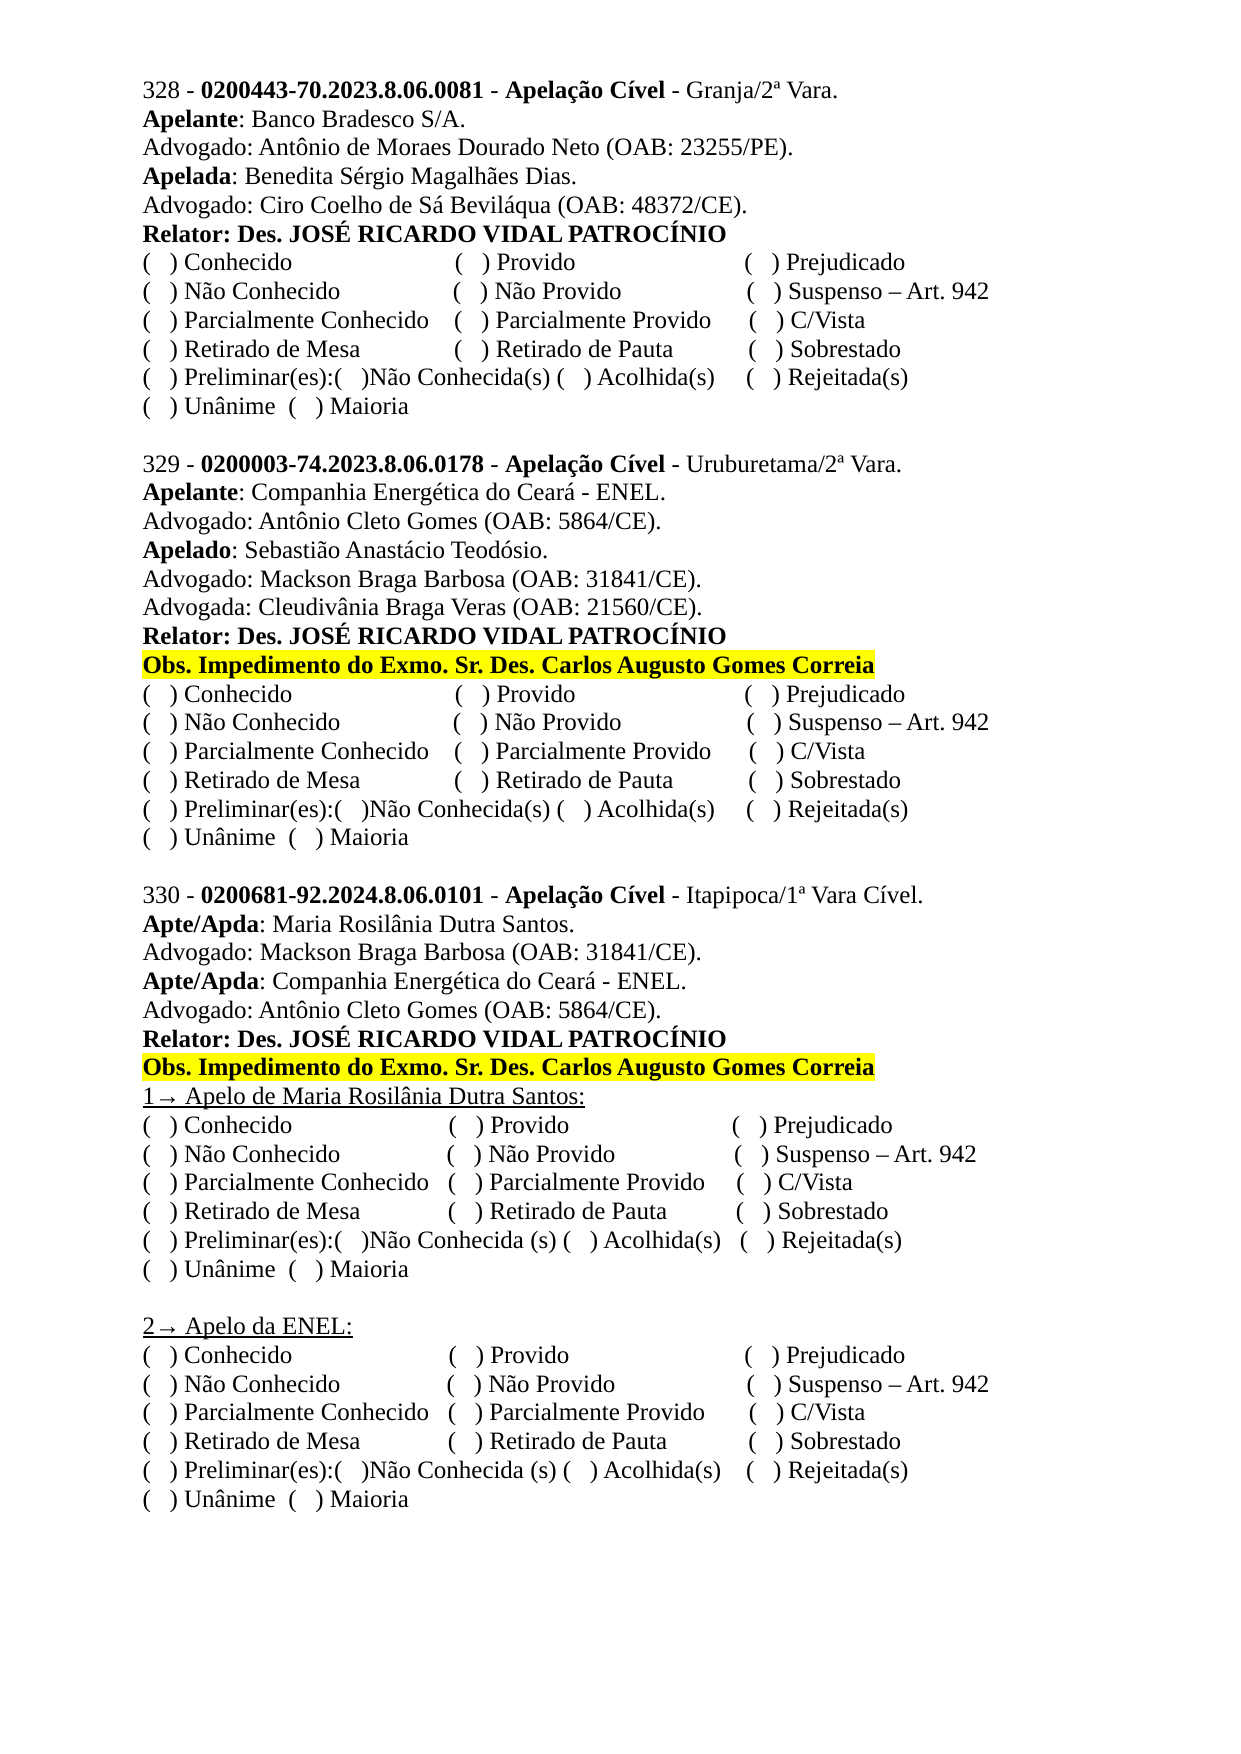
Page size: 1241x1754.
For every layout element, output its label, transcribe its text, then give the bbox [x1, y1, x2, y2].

text ( ) Conhecido ( ) Provido ( ) Prejudicado [142, 247, 1141, 276]
text ( ) Conhecido ( ) Provido ( ) Prejudicado [142, 1340, 1141, 1369]
text Advogada: Cleudivânia Braga Veras (OAB: 21560/CE). [142, 592, 1141, 621]
text ( ) Não Conhecido ( ) Não Provido ( ) Suspenso – Art. 942 [142, 707, 1158, 736]
text 329 - 0200003-74.2023.8.06.0178 - Apelação Cível - Uruburetama/2ª Vara. [142, 449, 1141, 477]
text 328 - 0200443-70.2023.8.06.0081 - Apelação Cível - Granja/2ª Vara. [142, 75, 1141, 104]
text Advogado: Mackson Braga Barbosa (OAB: 31841/CE). [142, 564, 1141, 592]
text ( ) Não Conhecido ( ) Não Provido ( ) Suspenso – Art. 942 [142, 1369, 1158, 1397]
text ( ) Não Conhecido ( ) Não Provido ( ) Suspenso – Art. 942 [142, 276, 1158, 305]
text ( ) Preliminar(es):( )Não Conhecida(s) ( ) Acolhida(s) ( ) Rejeitada(s) [142, 794, 1158, 822]
text ( ) Unânime ( ) Maioria [142, 391, 1158, 420]
text ( ) Retirado de Mesa ( ) Retirado de Pauta ( ) Sobrestado [142, 765, 1158, 794]
text ( ) Parcialmente Conhecido ( ) Parcialmente Provido ( ) C/Vista [142, 736, 1158, 765]
text ( ) Parcialmente Conhecido ( ) Parcialmente Provido ( ) C/Vista [142, 305, 1158, 334]
text Relator: Des. JOSÉ RICARDO VIDAL PATROCÍNIO [142, 621, 1141, 650]
text ( ) Unânime ( ) Maioria [142, 822, 1158, 851]
text ( ) Retirado de Mesa ( ) Retirado de Pauta ( ) Sobrestado [142, 1196, 1158, 1225]
text Apelante: Banco Bradesco S/A. [142, 104, 1141, 132]
text Apelante: Companhia Energética do Ceará - ENEL. [142, 477, 1141, 506]
text ( ) Parcialmente Conhecido ( ) Parcialmente Provido ( ) C/Vista [142, 1167, 1158, 1196]
text ( ) Não Conhecido ( ) Não Provido ( ) Suspenso – Art. 942 [142, 1139, 1158, 1167]
text Advogado: Ciro Coelho de Sá Beviláqua (OAB: 48372/CE). [142, 190, 1141, 219]
text ( ) Preliminar(es):( )Não Conhecida (s) ( ) Acolhida(s) ( ) Rejeitada(s) [142, 1225, 1158, 1254]
text Obs. Impedimento do Exmo. Sr. Des. Carlos Augusto Gomes Correia [142, 1052, 1141, 1081]
text 2→ Apelo da ENEL: [142, 1311, 1141, 1340]
text ( ) Preliminar(es):( )Não Conhecida (s) ( ) Acolhida(s) ( ) Rejeitada(s) [142, 1455, 1158, 1484]
text ( ) Retirado de Mesa ( ) Retirado de Pauta ( ) Sobrestado [142, 1426, 1158, 1455]
text 1→ Apelo de Maria Rosilânia Dutra Santos: [142, 1081, 1141, 1110]
text Advogado: Antônio Cleto Gomes (OAB: 5864/CE). [142, 506, 1141, 535]
text ( ) Preliminar(es):( )Não Conhecida(s) ( ) Acolhida(s) ( ) Rejeitada(s) [142, 362, 1158, 391]
text 330 - 0200681-92.2024.8.06.0101 - Apelação Cível - Itapipoca/1ª Vara Cível. [142, 880, 1141, 909]
text Apte/Apda: Maria Rosilânia Dutra Santos. [142, 909, 1141, 937]
text Advogado: Mackson Braga Barbosa (OAB: 31841/CE). [142, 937, 1141, 966]
text Apte/Apda: Companhia Energética do Ceará - ENEL. [142, 966, 1141, 995]
text Apelado: Sebastião Anastácio Teodósio. [142, 535, 1141, 564]
text ( ) Unânime ( ) Maioria [142, 1254, 1158, 1282]
text ( ) Unânime ( ) Maioria [142, 1484, 1158, 1512]
text Apelada: Benedita Sérgio Magalhães Dias. [142, 161, 1141, 190]
text Relator: Des. JOSÉ RICARDO VIDAL PATROCÍNIO [142, 219, 1141, 247]
text ( ) Retirado de Mesa ( ) Retirado de Pauta ( ) Sobrestado [142, 334, 1158, 362]
text ( ) Conhecido ( ) Provido ( ) Prejudicado [142, 679, 1141, 707]
text Advogado: Antônio Cleto Gomes (OAB: 5864/CE). [142, 995, 1141, 1024]
text Advogado: Antônio de Moraes Dourado Neto (OAB: 23255/PE). [142, 132, 1141, 161]
text Obs. Impedimento do Exmo. Sr. Des. Carlos Augusto Gomes Correia [142, 650, 1141, 679]
text Relator: Des. JOSÉ RICARDO VIDAL PATROCÍNIO [142, 1024, 1141, 1052]
text ( ) Parcialmente Conhecido ( ) Parcialmente Provido ( ) C/Vista [142, 1397, 1158, 1426]
text ( ) Conhecido ( ) Provido ( ) Prejudicado [142, 1110, 1141, 1139]
